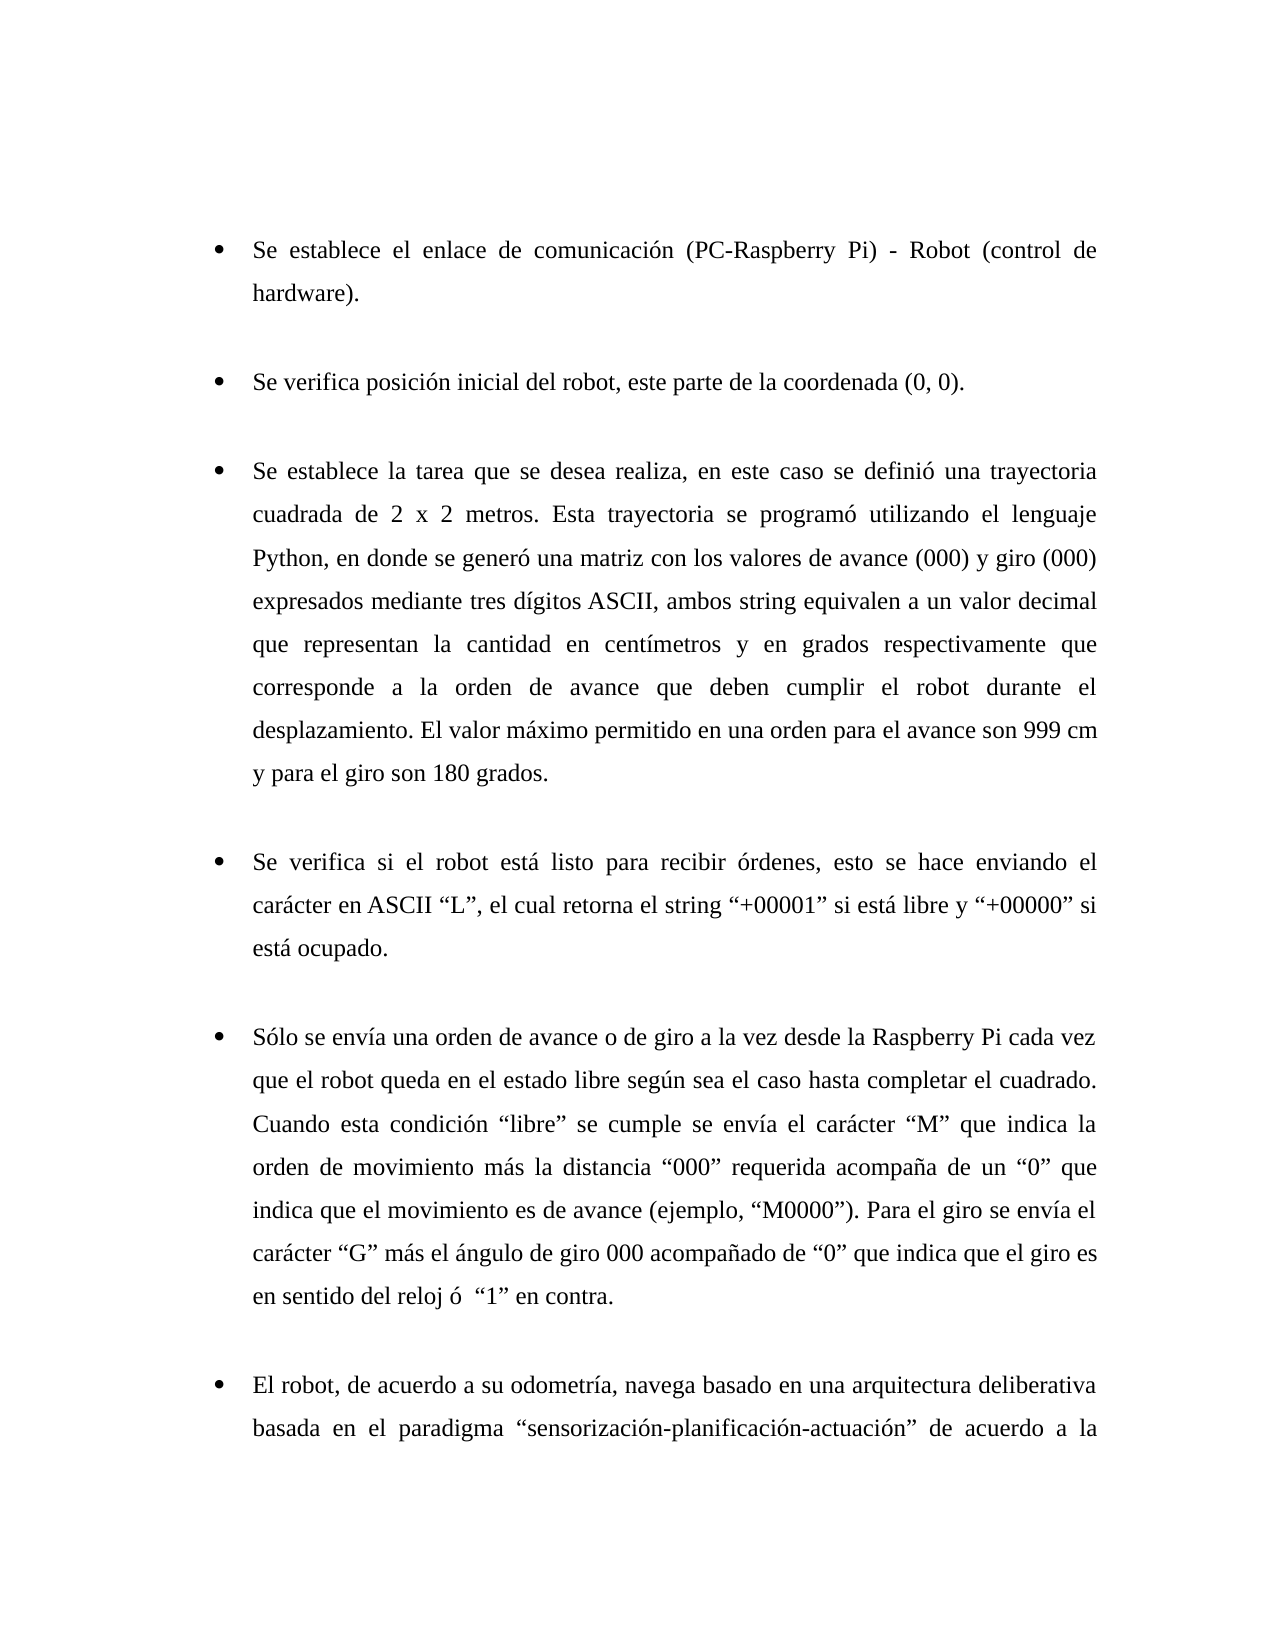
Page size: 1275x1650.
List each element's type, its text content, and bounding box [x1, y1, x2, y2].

list Se verifica si el robot está listo para recibir órdenes, esto se hace enviando el carácter en ASCII “L”, el cual retorna el string “+00001” si está libre y “+00000” si está ocupado. [215, 847, 1098, 962]
list Se establece la tarea que se desea realiza, en este caso se definió una trayectoria cuadrada de 2 x 2 metros. Esta trayectoria se programó utilizando el lenguaje Python, en donde se generó una matriz con los valores de avance (000) y giro (000) expresados mediante tres dígitos ASCII, ambos string equivalen a un valor decimal que representan la cantidad en centímetros y en grados respectivamente que corresponde a la orden de avance que deben cumplir el robot durante el desplazamiento. El valor máximo permitido en una orden para el avance son 999 cm y para el giro son 180 grados. [215, 456, 1098, 787]
list El robot, de acuerdo a su odometría, navega basado en una arquitectura deliberativa basada en el paradigma “sensorización-planificación-actuación” de acuerdo a la [215, 1370, 1098, 1442]
list Sólo se envía una orden de avance o de giro a la vez desde la Raspberry Pi cada vez que el robot queda en el estado libre según sea el caso hasta completar el cuadrado. Cuando esta condición “libre” se cumple se envía el carácter “M” que indica la orden de movimiento más la distancia “000” requerida acompaña de un “0” que indica que el movimiento es de avance (ejemplo, “M0000”). Para el giro se envía el carácter “G” más el ángulo de giro 000 acompañado de “0” que indica que el giro es en sentido del reloj ó “1” en contra. [215, 1022, 1098, 1310]
list Se verifica posición inicial del robot, este parte de la coordenada (0, 0). [215, 367, 1098, 396]
list Se establece el enlace de comunicación (PC-Raspberry Pi) - Robot (control de hardware). [215, 235, 1098, 307]
